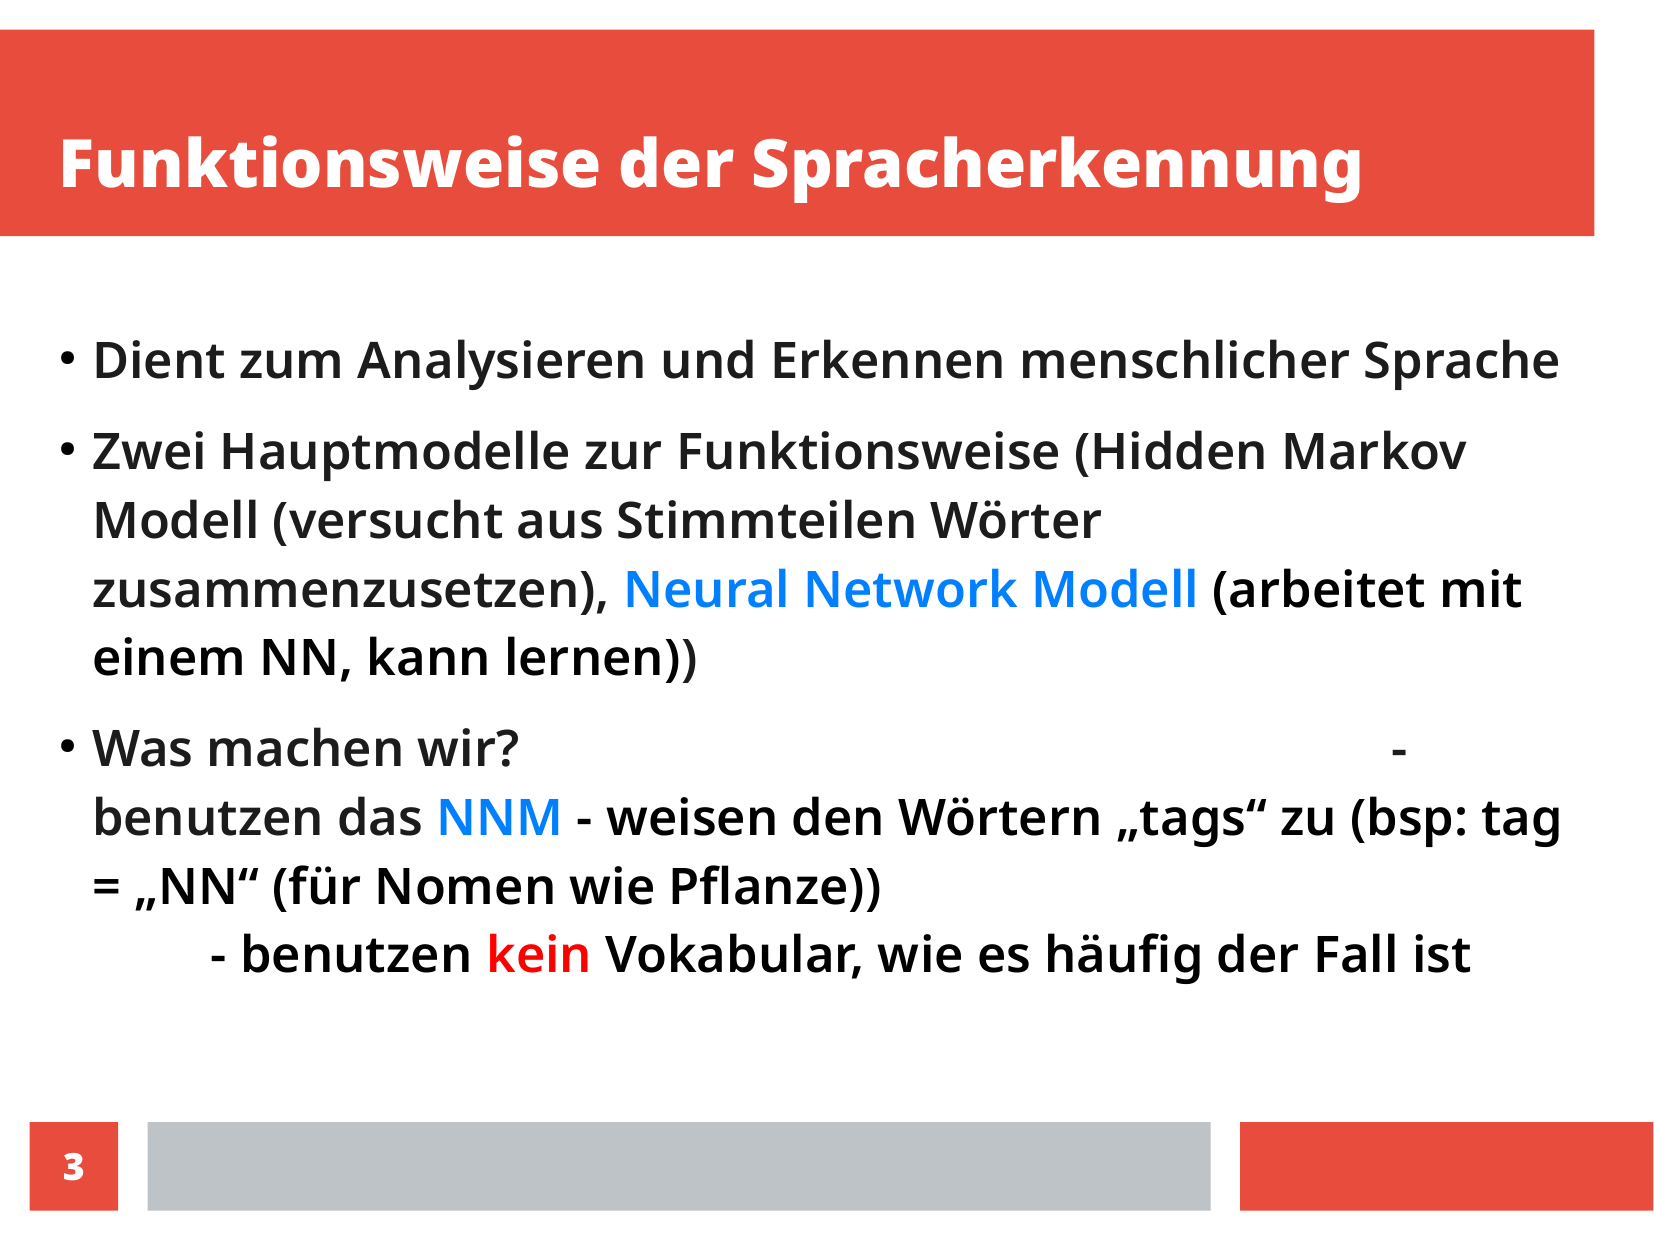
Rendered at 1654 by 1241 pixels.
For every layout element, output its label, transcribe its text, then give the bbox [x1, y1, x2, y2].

list Dient zum Analysieren und Erkennen menschlicher Sprache Zwei Hauptmodelle zur Funktionsweise (Hidden Markov Modell (versucht aus Stimmteilen Wörter zusammenzusetzen), Neural Network Modell (arbeitet mit einem NN, kann lernen)) Was machen wir? - benutzen das NNM - weisen den Wörtern „tags“ zu (bsp: tag = „NN“ (für Nomen wie Pflanze)) - benutzen kein Vokabular, wie es häufig der Fall ist [59, 324, 1565, 1093]
title Funktionsweise der Spracherkennung [59, 59, 1595, 207]
